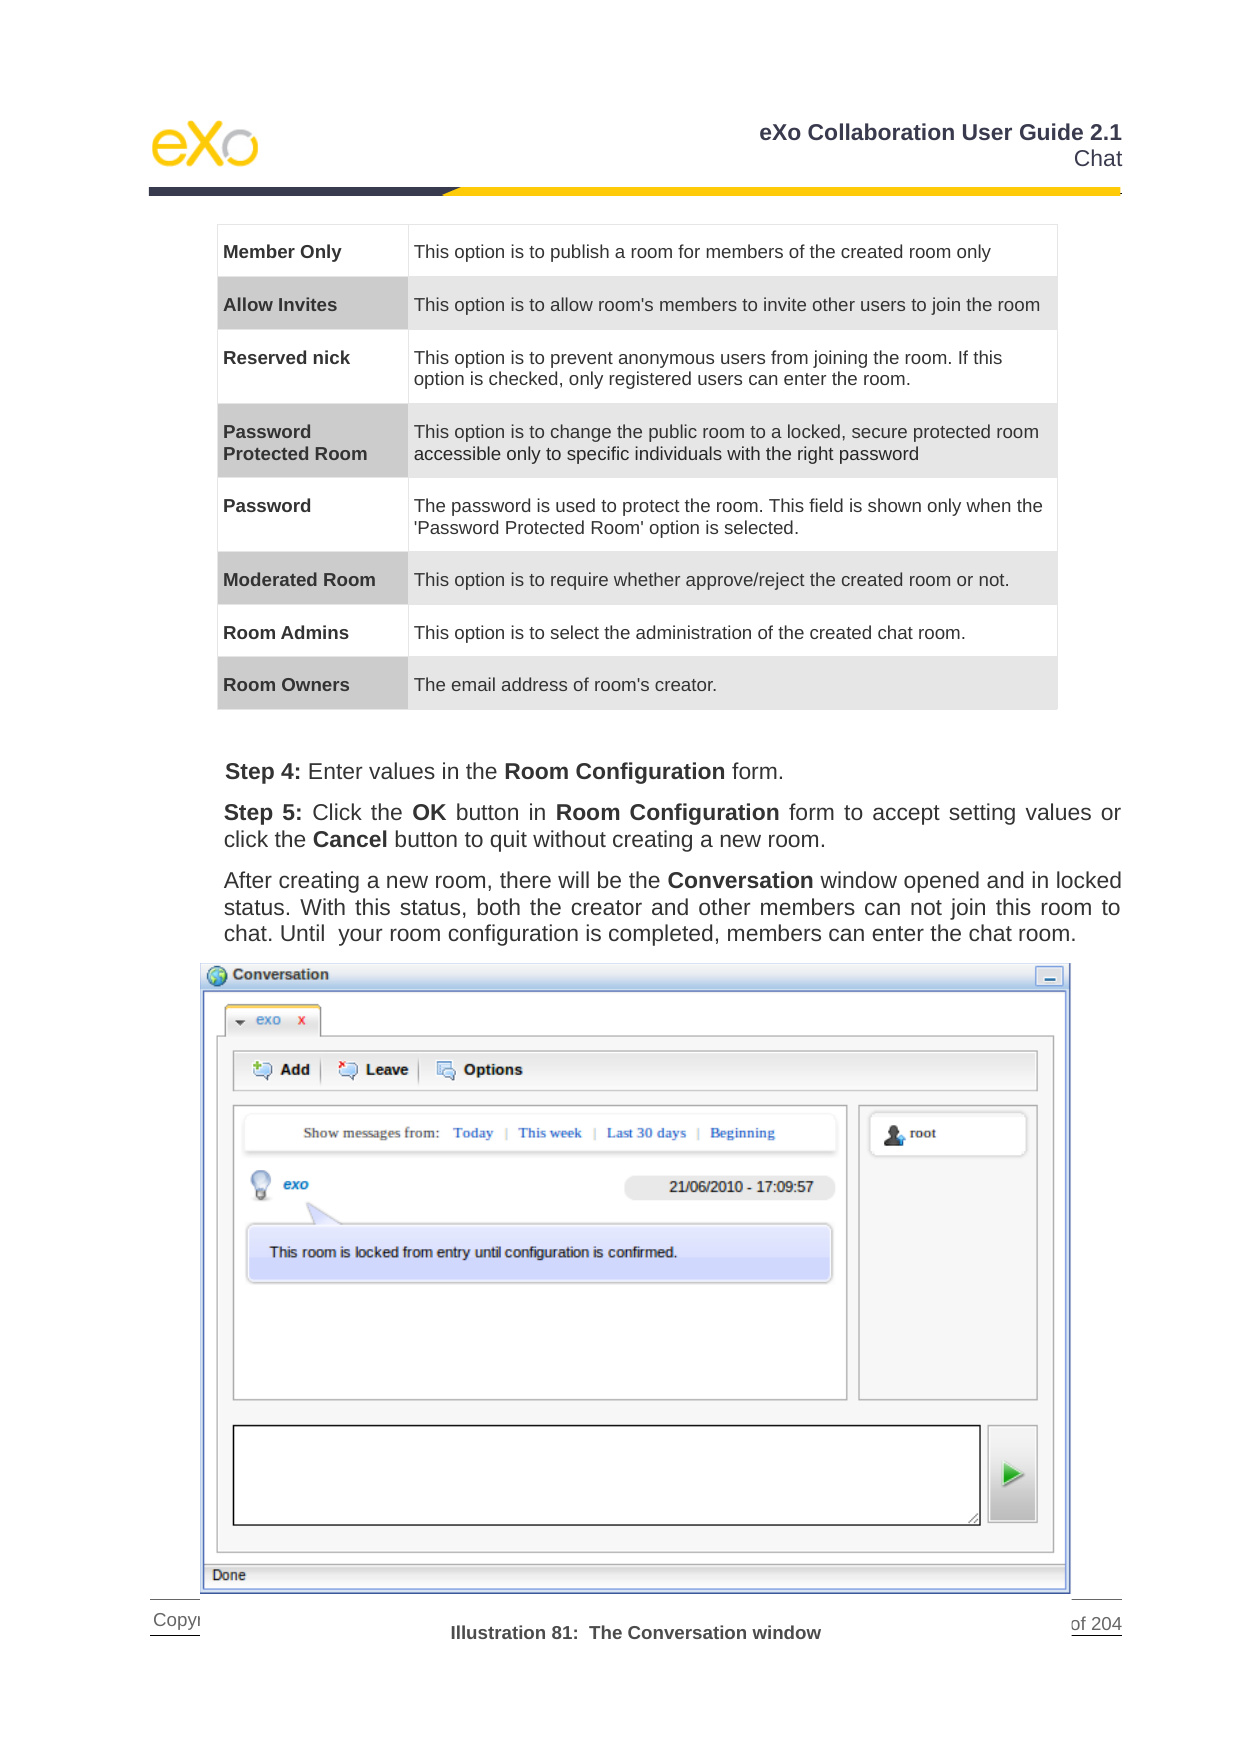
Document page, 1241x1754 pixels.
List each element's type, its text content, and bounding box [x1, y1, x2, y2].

table_cell This option is to require whether approve/reject the created room or not. [409, 552, 1057, 604]
picture [152, 120, 259, 167]
text Step 5: Click the OK button in Room Configuration form to accept setting values or click the Cancel button to quit without creating a new room. [223, 799, 1122, 852]
table_cell The password is used to protect the room. This field is shown only when the 'Password Protected Room' option is selected. [409, 478, 1057, 551]
table_cell The email address of room's creator. [409, 657, 1057, 709]
text Illustration 81: The Conversation window [200, 1594, 1072, 1644]
table_cell Room Owners [218, 657, 408, 709]
table_cell This option is to select the administration of the created chat room. [409, 605, 1057, 656]
table_cell Password Protected Room [218, 404, 408, 477]
text After creating a new room, there will be the Conversation window opened and in locked status. With this status, both the creator and other members can not join this room to chat. Until your room configuration is completed, members can enter the chat room. [223, 867, 1122, 946]
table_cell This option is to publish a room for members of the created room only [409, 225, 1057, 276]
table_cell This option is to change the public room to a locked, secure protected room accessible only to specific individuals with the right password [409, 404, 1057, 477]
table_cell Room Admins [218, 605, 408, 656]
table_cell Member Only [218, 225, 408, 276]
list Step 4: Enter values in the Room Configuration form. [187, 758, 1122, 784]
table_cell Moderated Room [218, 552, 408, 604]
table_cell This option is to allow room's members to invite other users to join the room [409, 277, 1057, 329]
picture [200, 963, 1072, 1594]
table_cell Password [218, 478, 408, 551]
table_cell Reserved nick [218, 330, 408, 403]
picture [148, 187, 1121, 196]
table_cell Allow Invites [218, 277, 408, 329]
table_cell This option is to prevent anonymous users from joining the room. If this option is checked, only registered users can enter the room. [409, 330, 1057, 403]
